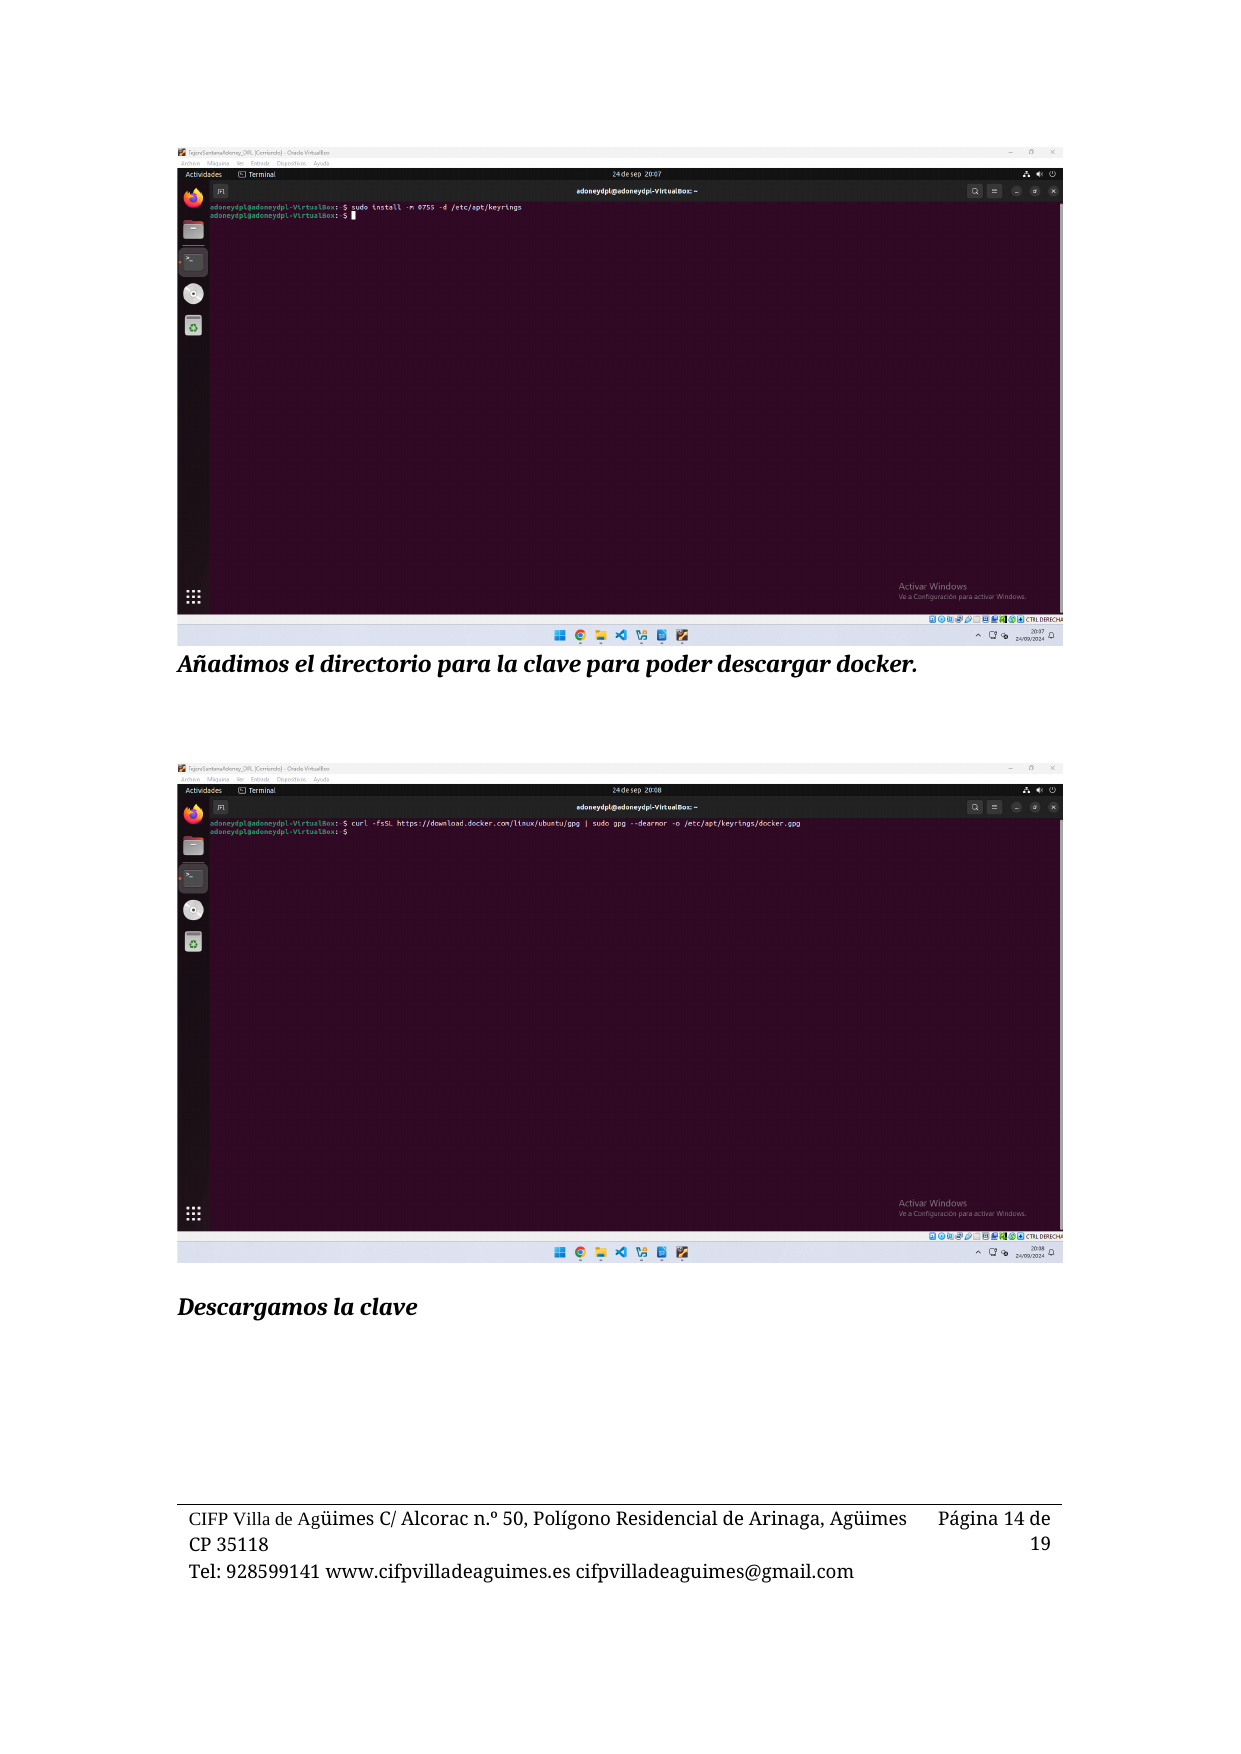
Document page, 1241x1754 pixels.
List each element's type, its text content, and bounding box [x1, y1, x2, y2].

subtitle Añadimos el directorio para la clave para poder descargar docker. [177, 646, 1063, 679]
picture [177, 147, 1063, 646]
subtitle Descargamos la clave [177, 1263, 1063, 1321]
picture [177, 763, 1063, 1263]
